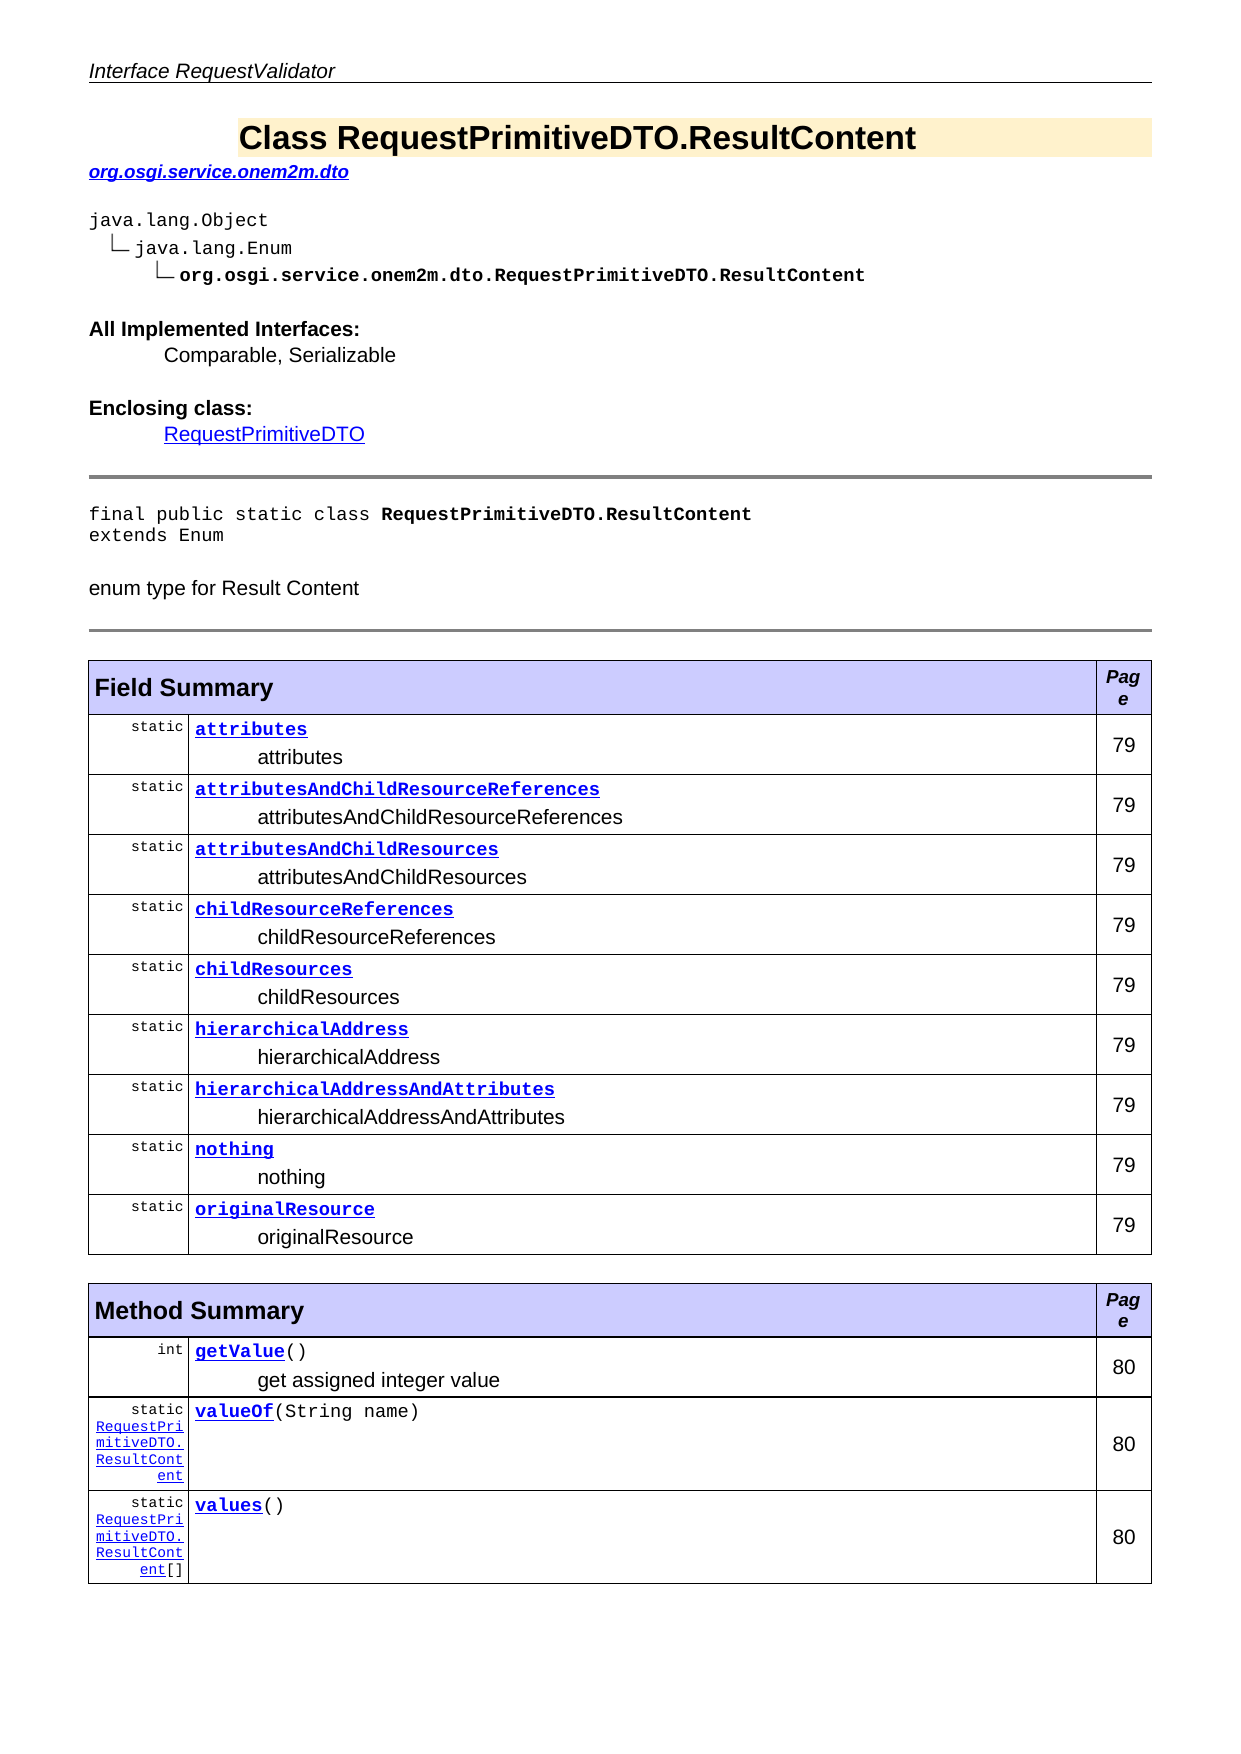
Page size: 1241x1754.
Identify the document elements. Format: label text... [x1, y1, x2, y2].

text RequestPrimitiveDTO [163, 422, 1152, 446]
table_cell hierarchicalAddressAndAttributes hierarchicalAddressAndAttributes [189, 1075, 1096, 1134]
table_cell 79 [1097, 1398, 1151, 1490]
text org.osgi.service.onem2m.dto [88, 160, 1152, 182]
table_cell static [89, 1135, 188, 1194]
table_cell hierarchicalAddress hierarchicalAddress [189, 1015, 1096, 1074]
text Comparable, Serializable [163, 343, 1152, 367]
table_header Page [1097, 1284, 1151, 1336]
table_header Method Summary [89, 1284, 1096, 1336]
text java.lang.Enum [88, 232, 1152, 260]
table_cell 78 [1097, 895, 1151, 954]
table_cell 78 [1097, 1135, 1151, 1194]
table_cell 79 [1097, 1491, 1151, 1583]
table_cell static [89, 715, 188, 774]
table_cell 79 [1097, 1338, 1151, 1396]
table_cell attributesAndChildResources attributesAndChildResources [189, 835, 1096, 894]
table_cell 78 [1097, 715, 1151, 774]
text final public static class RequestPrimitiveDTO.ResultContent [88, 504, 1152, 526]
table_header Field Summary [89, 661, 1096, 714]
subtitle Class RequestPrimitiveDTO.ResultContent [238, 118, 1152, 157]
picture [156, 260, 180, 282]
table_cell static [89, 1015, 188, 1074]
table_cell static [89, 895, 188, 954]
text extends Enum [88, 526, 1152, 547]
table_cell 78 [1097, 835, 1151, 894]
table_cell childResources childResources [189, 955, 1096, 1014]
text enum type for Result Content [88, 576, 1152, 600]
table_cell nothing nothing [189, 1135, 1096, 1194]
table_cell getValue() get assigned integer value [189, 1338, 1096, 1396]
table_cell 78 [1097, 1015, 1151, 1074]
table_cell childResourceReferences childResourceReferences [189, 895, 1096, 954]
subtitle All Implemented Interfaces: [88, 317, 1152, 341]
table_cell static RequestPrimitiveDTO.ResultContent[] [89, 1491, 188, 1583]
table_cell static [89, 1075, 188, 1134]
text java.lang.Object [88, 211, 1152, 232]
table_cell 78 [1097, 1195, 1151, 1254]
table_cell attributesAndChildResourceReferences attributesAndChildResourceReferences [189, 775, 1096, 834]
table_cell static [89, 1195, 188, 1254]
table_cell int [89, 1338, 188, 1396]
picture [111, 232, 135, 255]
table_cell static [89, 955, 188, 1014]
table_cell static RequestPrimitiveDTO.ResultContent [89, 1398, 188, 1490]
table_cell static [89, 835, 188, 894]
table_header Page [1097, 661, 1151, 714]
table_cell 78 [1097, 775, 1151, 834]
table_cell 78 [1097, 955, 1151, 1014]
subtitle Enclosing class: [88, 396, 1152, 420]
table_cell attributes attributes [189, 715, 1096, 774]
text org.osgi.service.onem2m.dto.RequestPrimitiveDTO.ResultContent [88, 260, 1152, 287]
table_cell values() [189, 1491, 1096, 1583]
table_cell static [89, 775, 188, 834]
table_cell originalResource originalResource [189, 1195, 1096, 1254]
table_cell valueOf(String name) [189, 1398, 1096, 1490]
table_cell 78 [1097, 1075, 1151, 1134]
